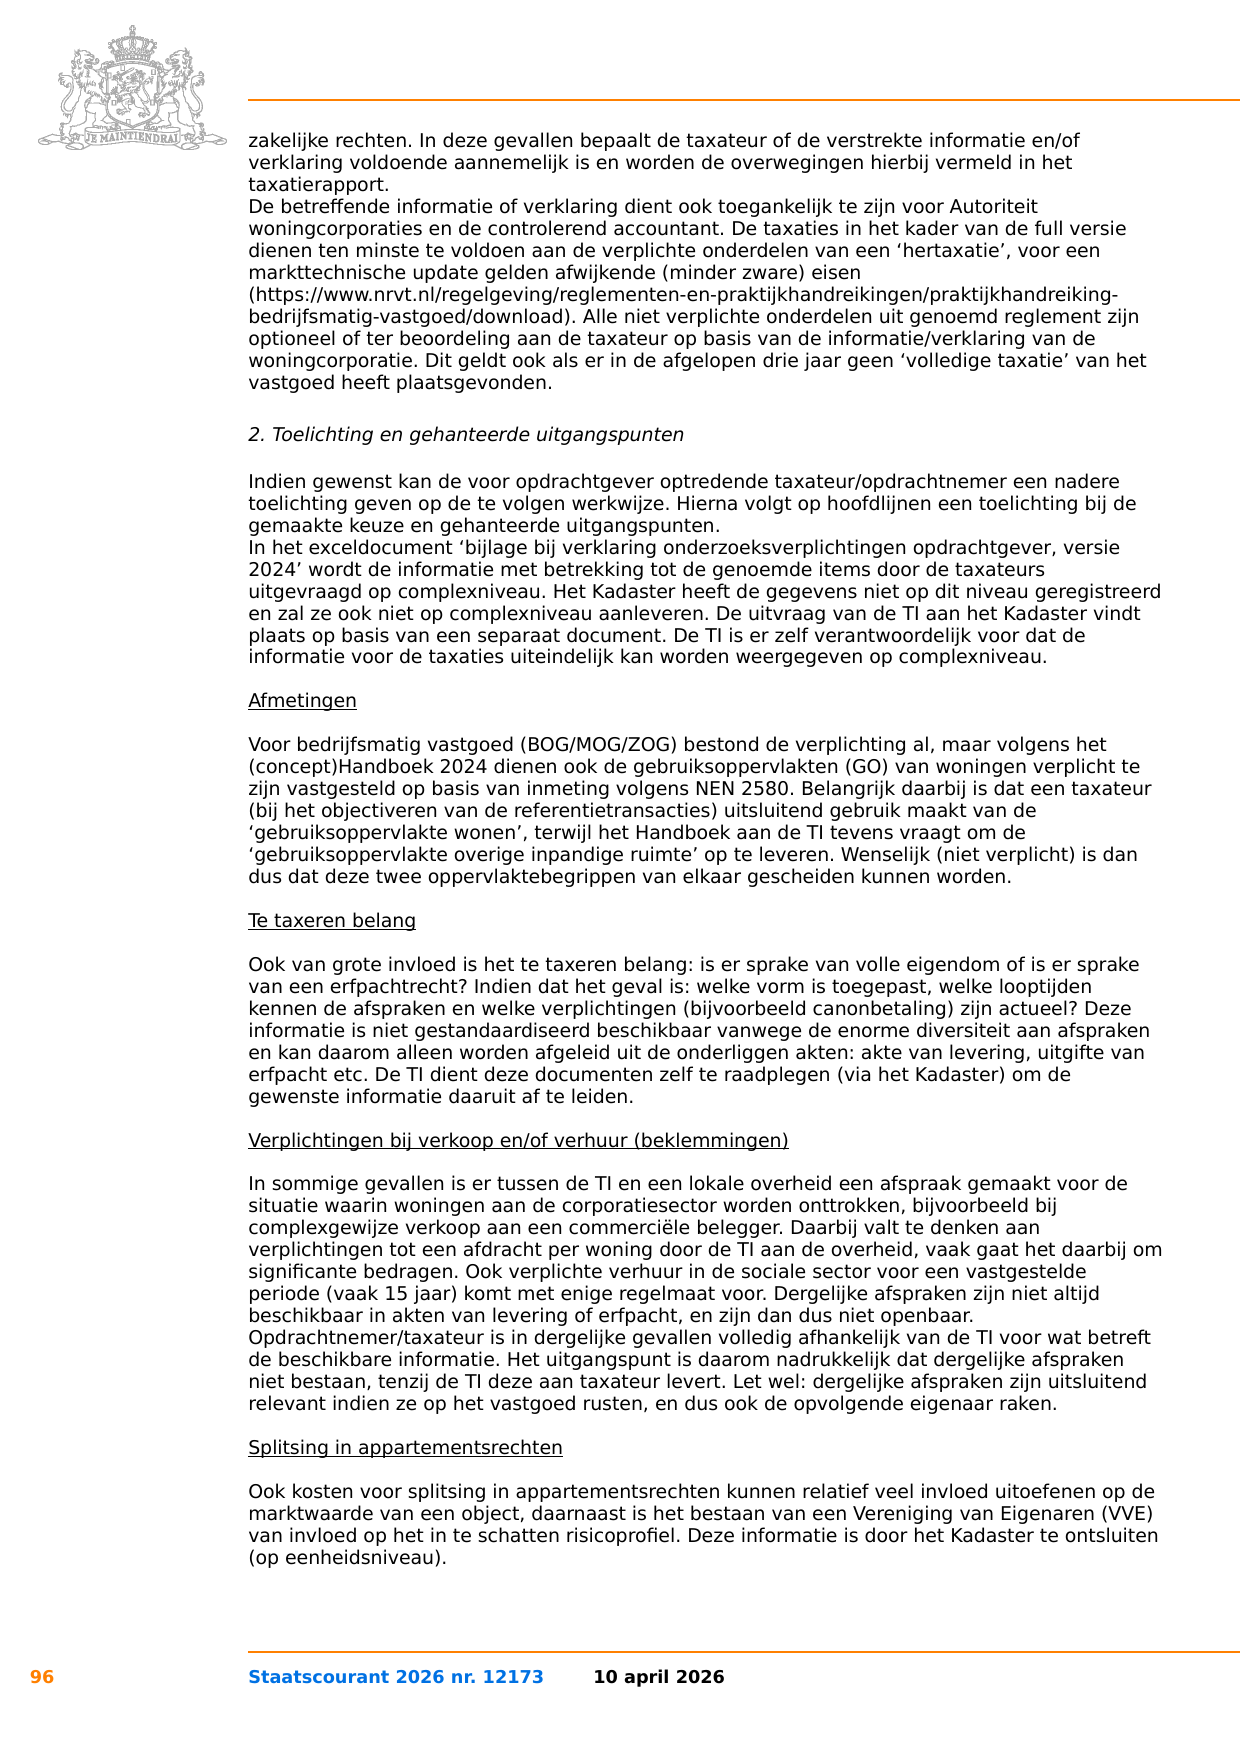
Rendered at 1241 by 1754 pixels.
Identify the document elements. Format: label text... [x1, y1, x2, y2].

picture [38, 25, 227, 150]
text Ook kosten voor splitsing in appartementsrechten kunnen relatief veel invloed uitoefenen op de marktwaarde van een object, daarnaast is het bestaan van een Vereniging van Eigenaren (VVE) van invloed op het in te schatten risicoprofiel. Deze informatie is door het Kadaster te ontsluiten (op eenheidsniveau). [248, 1481, 1163, 1569]
text In sommige gevallen is er tussen de TI en een lokale overheid een afspraak gemaakt voor de situatie waarin woningen aan de corporatiesector worden onttrokken, bijvoorbeeld bij complexgewijze verkoop aan een commerciële belegger. Daarbij valt te denken aan verplichtingen tot een afdracht per woning door de TI aan de overheid, vaak gaat het daarbij om significante bedragen. Ook verplichte verhuur in de sociale sector voor een vastgestelde periode (vaak 15 jaar) komt met enige regelmaat voor. Dergelijke afspraken zijn niet altijd beschikbaar in akten van levering of erfpacht, en zijn dan dus niet openbaar. Opdrachtnemer/taxateur is in dergelijke gevallen volledig afhankelijk van de TI voor wat betreft de beschikbare informatie. Het uitgangspunt is daarom nadrukkelijk dat dergelijke afspraken niet bestaan, tenzij de TI deze aan taxateur levert. Let wel: dergelijke afspraken zijn uitsluitend relevant indien ze op het vastgoed rusten, en dus ook de opvolgende eigenaar raken. [248, 1173, 1163, 1415]
text In het exceldocument ‘bijlage bij verklaring onderzoeksverplichtingen opdrachtgever, versie 2024’ wordt de informatie met betrekking tot de genoemde items door de taxateurs uitgevraagd op complexniveau. Het Kadaster heeft de gegevens niet op dit niveau geregistreerd en zal ze ook niet op complexniveau aanleveren. De uitvraag van de TI aan het Kadaster vindt plaats op basis van een separaat document. De TI is er zelf verantwoordelijk voor dat de informatie voor de taxaties uiteindelijk kan worden weergegeven op complexniveau. [248, 537, 1163, 668]
subtitle Afmetingen [248, 690, 1163, 712]
subtitle Splitsing in appartementsrechten [248, 1437, 1163, 1459]
text Ook van grote invloed is het te taxeren belang: is er sprake van volle eigendom of is er sprake van een erfpachtrecht? Indien dat het geval is: welke vorm is toegepast, welke looptijden kennen de afspraken en welke verplichtingen (bijvoorbeeld canonbetaling) zijn actueel? Deze informatie is niet gestandaardiseerd beschikbaar vanwege de enorme diversiteit aan afspraken en kan daarom alleen worden afgeleid uit de onderliggen akten: akte van levering, uitgifte van erfpacht etc. De TI dient deze documenten zelf te raadplegen (via het Kadaster) om de gewenste informatie daaruit af te leiden. [248, 954, 1163, 1108]
text De betreffende informatie of verklaring dient ook toegankelijk te zijn voor Autoriteit woningcorporaties en de controlerend accountant. De taxaties in het kader van de full versie dienen ten minste te voldoen aan de verplichte onderdelen van een ‘hertaxatie’, voor een markttechnische update gelden afwijkende (minder zware) eisen (https://www.nrvt.nl/regelgeving/reglementen-en-praktijkhandreikingen/praktijkhandreiking-bedrijfsmatig-vastgoed/download). Alle niet verplichte onderdelen uit genoemd reglement zijn optioneel of ter beoordeling aan de taxateur op basis van de informatie/verklaring van de woningcorporatie. Dit geldt ook als er in de afgelopen drie jaar geen ‘volledige taxatie’ van het vastgoed heeft plaatsgevonden. [248, 196, 1163, 394]
text Indien gewenst kan de voor opdrachtgever optredende taxateur/opdrachtnemer een nadere toelichting geven op de te volgen werkwijze. Hierna volgt op hoofdlijnen een toelichting bij de gemaakte keuze en gehanteerde uitgangspunten. [248, 471, 1163, 537]
text Voor bedrijfsmatig vastgoed (BOG/MOG/ZOG) bestond de verplichting al, maar volgens het (concept)Handboek 2024 dienen ook de gebruiksoppervlakten (GO) van woningen verplicht te zijn vastgesteld op basis van inmeting volgens NEN 2580. Belangrijk daarbij is dat een taxateur (bij het objectiveren van de referentietransacties) uitsluitend gebruik maakt van de ‘gebruiksoppervlakte wonen’, terwijl het Handboek aan de TI tevens vraagt om de ‘gebruiksoppervlakte overige inpandige ruimte’ op te leveren. Wenselijk (niet verplicht) is dan dus dat deze twee oppervlaktebegrippen van elkaar gescheiden kunnen worden. [248, 734, 1163, 888]
text zakelijke rechten. In deze gevallen bepaalt de taxateur of de verstrekte informatie en/of verklaring voldoende aannemelijk is en worden de overwegingen hierbij vermeld in het taxatierapport. [248, 130, 1163, 196]
subtitle Te taxeren belang [248, 910, 1163, 932]
subtitle 2. Toelichting en gehanteerde uitgangspunten [248, 424, 1163, 446]
subtitle Verplichtingen bij verkoop en/of verhuur (beklemmingen) [248, 1129, 1163, 1151]
